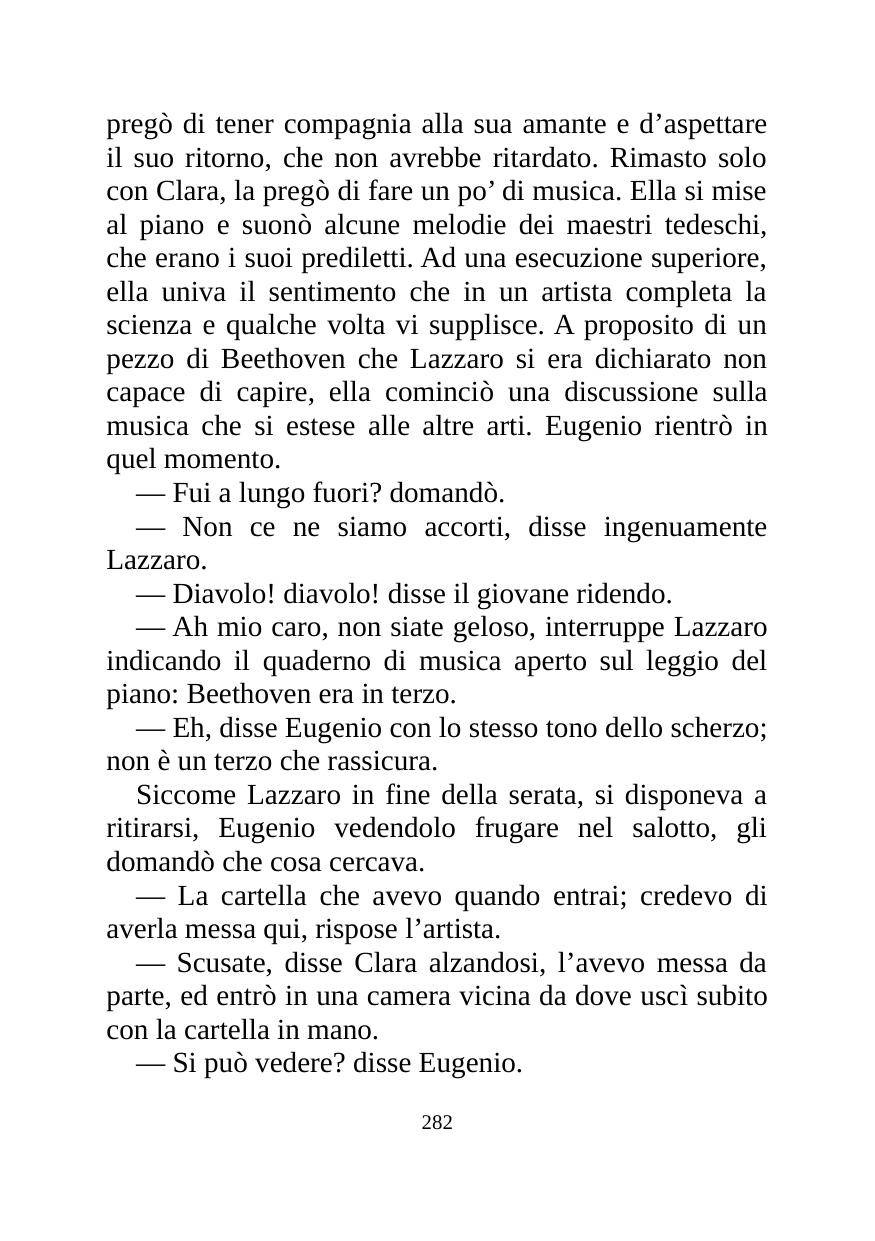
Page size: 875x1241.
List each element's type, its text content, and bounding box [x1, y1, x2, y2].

text Siccome Lazzaro in fine della serata, si disponeva a ritirarsi, Eugenio vedendolo frugare nel salotto, gli domandò che cosa cercava. [106, 777, 768, 878]
text — Non ce ne siamo accorti, disse ingenuamente Lazzaro. [106, 509, 768, 576]
text pregò di tener compagnia alla sua amante e d’aspettare il suo ritorno, che non avrebbe ritardato. Rimasto solo con Clara, la pregò di fare un po’ di musica. Ella si mise al piano e suonò alcune melodie dei maestri tedeschi, che erano i suoi prediletti. Ad una esecuzione superiore, ella univa il sentimento che in un artista completa la scienza e qualche volta vi supplisce. A proposito di un pezzo di Beethoven che Lazzaro si era dichiarato non capace di capire, ella cominciò una discussione sulla musica che si estese alle altre arti. Eugenio rientrò in quel momento. [106, 106, 768, 475]
text — Ah mio caro, non siate geloso, interruppe Lazzaro indicando il quaderno di musica aperto sul leggio del piano: Beethoven era in terzo. [106, 609, 768, 710]
text — Fui a lungo fuori? domandò. [106, 475, 768, 509]
text — Si può vedere? disse Eugenio. [106, 1045, 768, 1079]
text — Eh, disse Eugenio con lo stesso tono dello scherzo; non è un terzo che rassicura. [106, 710, 768, 777]
text — Scusate, disse Clara alzandosi, l’avevo messa da parte, ed entrò in una camera vicina da dove uscì subito con la cartella in mano. [106, 945, 768, 1045]
text — Diavolo! diavolo! disse il giovane ridendo. [106, 576, 768, 609]
text — La cartella che avevo quando entrai; credevo di averla messa qui, rispose l’artista. [106, 878, 768, 945]
